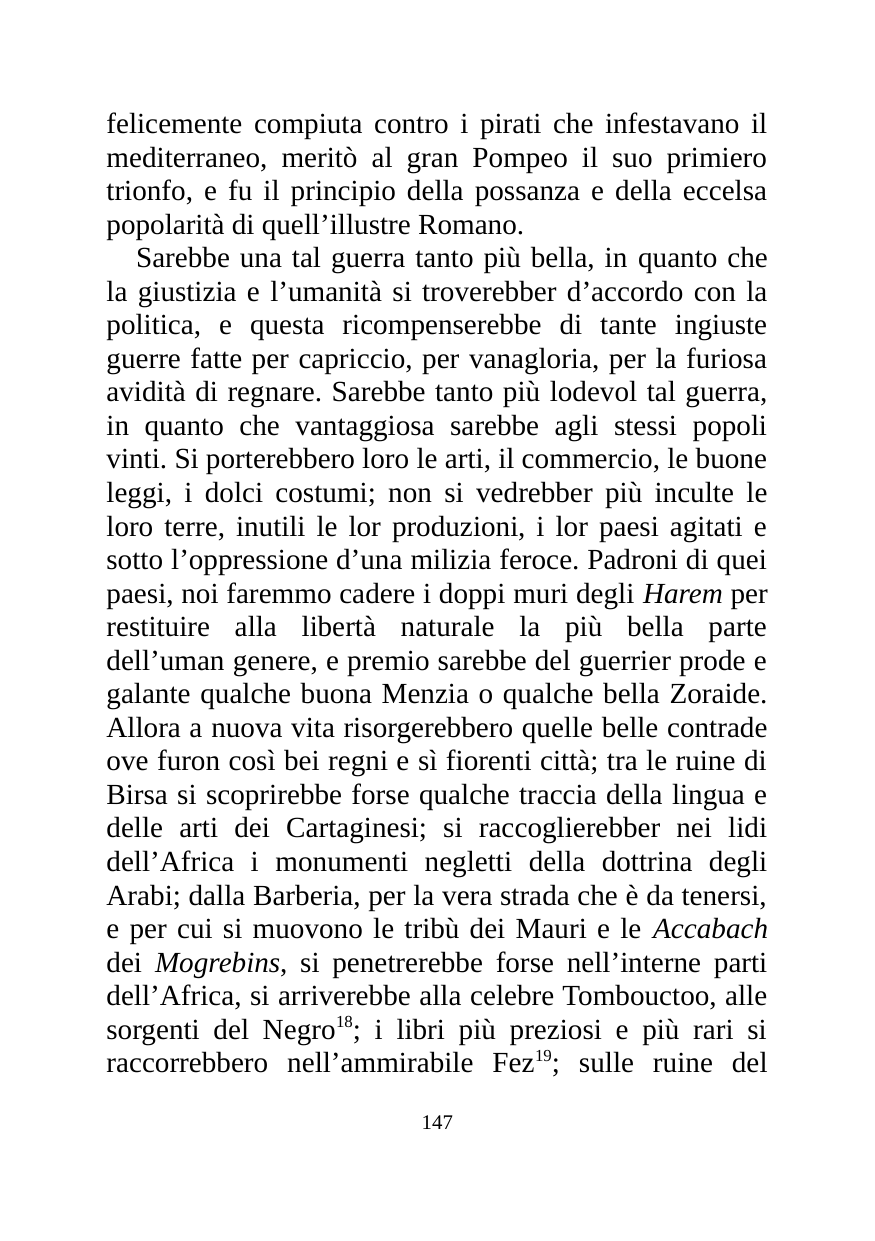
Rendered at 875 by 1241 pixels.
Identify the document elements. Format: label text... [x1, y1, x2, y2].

text felicemente compiuta contro i pirati che infestavano il mediterraneo, meritò al gran Pompeo il suo primiero trionfo, e fu il principio della possanza e della eccelsa popolarità di quell’illustre Romano. [106, 106, 768, 240]
text Sarebbe una tal guerra tanto più bella, in quanto che la giustizia e l’umanità si troverebber d’accordo con la politica, e questa ricompenserebbe di tante ingiuste guerre fatte per capriccio, per vanagloria, per la furiosa avidità di regnare. Sarebbe tanto più lodevol tal guerra, in quanto che vantaggiosa sarebbe agli stessi popoli vinti. Si porterebbero loro le arti, il commercio, le buone leggi, i dolci costumi; non si vedrebber più inculte le loro terre, inutili le lor produzioni, i lor paesi agitati e sotto l’oppressione d’una milizia feroce. Padroni di quei paesi, noi faremmo cadere i doppi muri degli Harem per restituire alla libertà naturale la più bella parte dell’uman genere, e premio sarebbe del guerrier prode e galante qualche buona Menzia o qualche bella Zoraide. Allora a nuova vita risorgerebbero quelle belle contrade ove furon così bei regni e sì fiorenti città; tra le ruine di Birsa si scoprirebbe forse qualche traccia della lingua e delle arti dei Cartaginesi; si raccoglierebber nei lidi dell’Africa i monumenti negletti della dottrina degli Arabi; dalla Barberia, per la vera strada che è da tenersi, e per cui si muovono le tribù dei Mauri e le Accabach dei Mogrebins, si penetrerebbe forse nell’interne parti dell’Africa, si arriverebbe alla celebre Tombouctoo, alle sorgenti del Negro; i libri più preziosi e più rari si raccorrebbero nell’ammirabile Fez; sulle ruine del [106, 240, 768, 1079]
